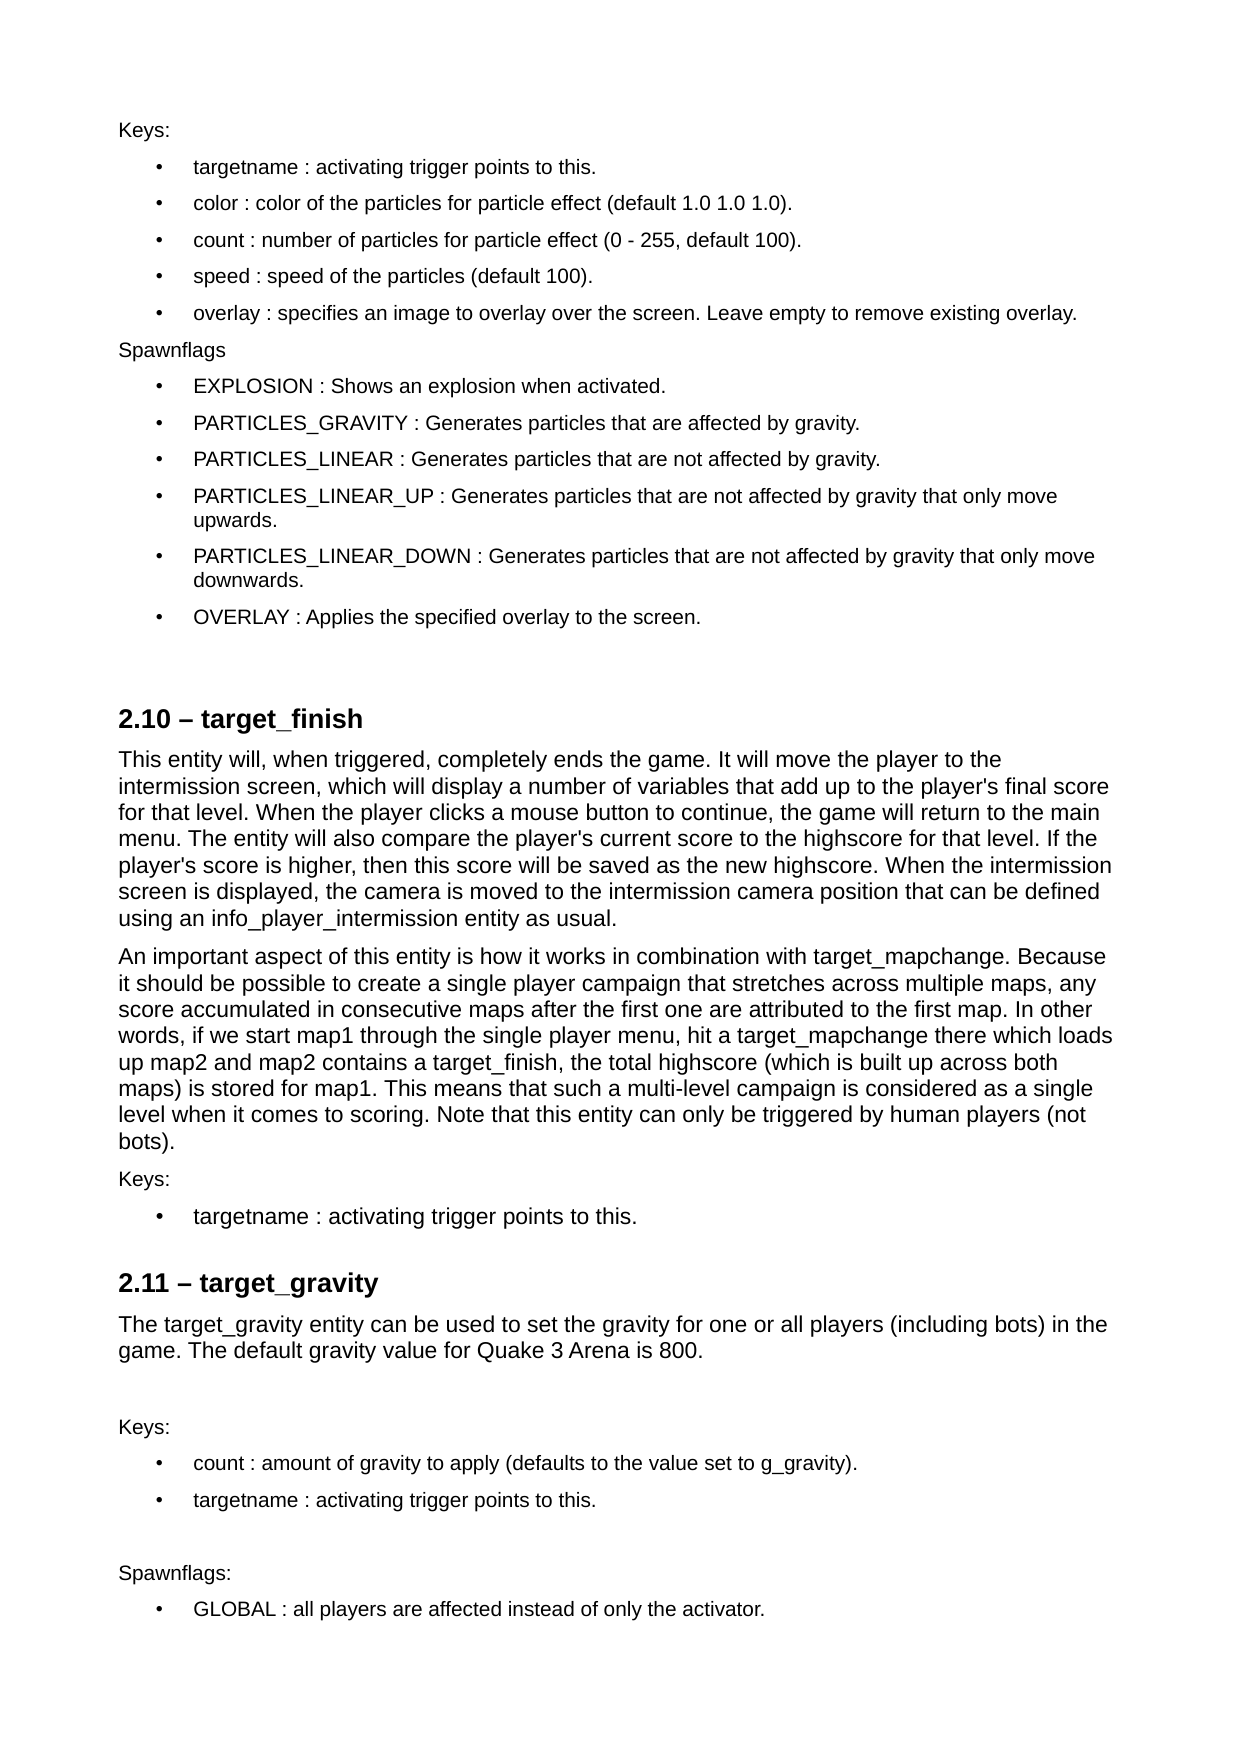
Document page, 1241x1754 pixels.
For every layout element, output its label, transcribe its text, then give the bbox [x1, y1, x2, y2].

text Spawnflags [118, 337, 1122, 361]
text Keys: [118, 118, 1122, 142]
text Spawnflags: [118, 1561, 1122, 1585]
list PARTICLES_LINEAR : Generates particles that are not affected by gravity. [156, 447, 1122, 471]
list count : number of particles for particle effect (0 - 255, default 100). [156, 228, 1122, 252]
list GLOBAL : all players are affected instead of only the activator. [156, 1597, 1122, 1621]
list PARTICLES_GRAVITY : Generates particles that are affected by gravity. [156, 410, 1122, 434]
list targetname : activating trigger points to this. [156, 1203, 1122, 1229]
list PARTICLES_LINEAR_UP : Generates particles that are not affected by gravity that only move upwards. [156, 483, 1122, 532]
list count : amount of gravity to apply (defaults to the value set to g_gravity). [156, 1451, 1122, 1475]
text An important aspect of this entity is how it works in combination with target_mapchange. Because it should be possible to create a single player campaign that stretches across multiple maps, any score accumulated in consecutive maps after the first one are attributed to the first map. In other words, if we start map1 through the single player menu, hit a target_mapchange there which loads up map2 and map2 contains a target_finish, the total highscore (which is built up across both maps) is stored for map1. This means that such a multi-level campaign is considered as a single level when it comes to scoring. Note that this entity can only be triggered by human players (not bots). [118, 943, 1122, 1154]
text Keys: [118, 1167, 1122, 1191]
subtitle 2.11 – target_gravity [118, 1267, 1122, 1298]
list OVERLAY : Applies the specified overlay to the screen. [156, 604, 1122, 629]
subtitle 2.10 – target_finish [118, 703, 1122, 734]
text The target_gravity entity can be used to set the gravity for one or all players (including bots) in the game. The default gravity value for Quake 3 Arena is 800. [118, 1311, 1122, 1363]
list targetname : activating trigger points to this. [156, 154, 1122, 179]
text This entity will, when triggered, completely ends the game. It will move the player to the intermission screen, which will display a number of variables that add up to the player's final score for that level. When the player clicks a mouse button to continue, the game will return to the main menu. The entity will also compare the player's current score to the highscore for that level. If the player's score is higher, then this score will be saved as the new highscore. When the intermission screen is displayed, the camera is moved to the intermission camera position that can be defined using an info_player_intermission entity as usual. [118, 746, 1122, 931]
list EXPLOSION : Shows an explosion when activated. [156, 374, 1122, 398]
list PARTICLES_LINEAR_DOWN : Generates particles that are not affected by gravity that only move downwards. [156, 544, 1122, 592]
list color : color of the particles for particle effect (default 1.0 1.0 1.0). [156, 191, 1122, 215]
list overlay : specifies an image to overlay over the screen. Leave empty to remove existing overlay. [156, 301, 1122, 325]
text Keys: [118, 1415, 1122, 1439]
list speed : speed of the particles (default 100). [156, 264, 1122, 288]
list targetname : activating trigger points to this. [156, 1488, 1122, 1512]
